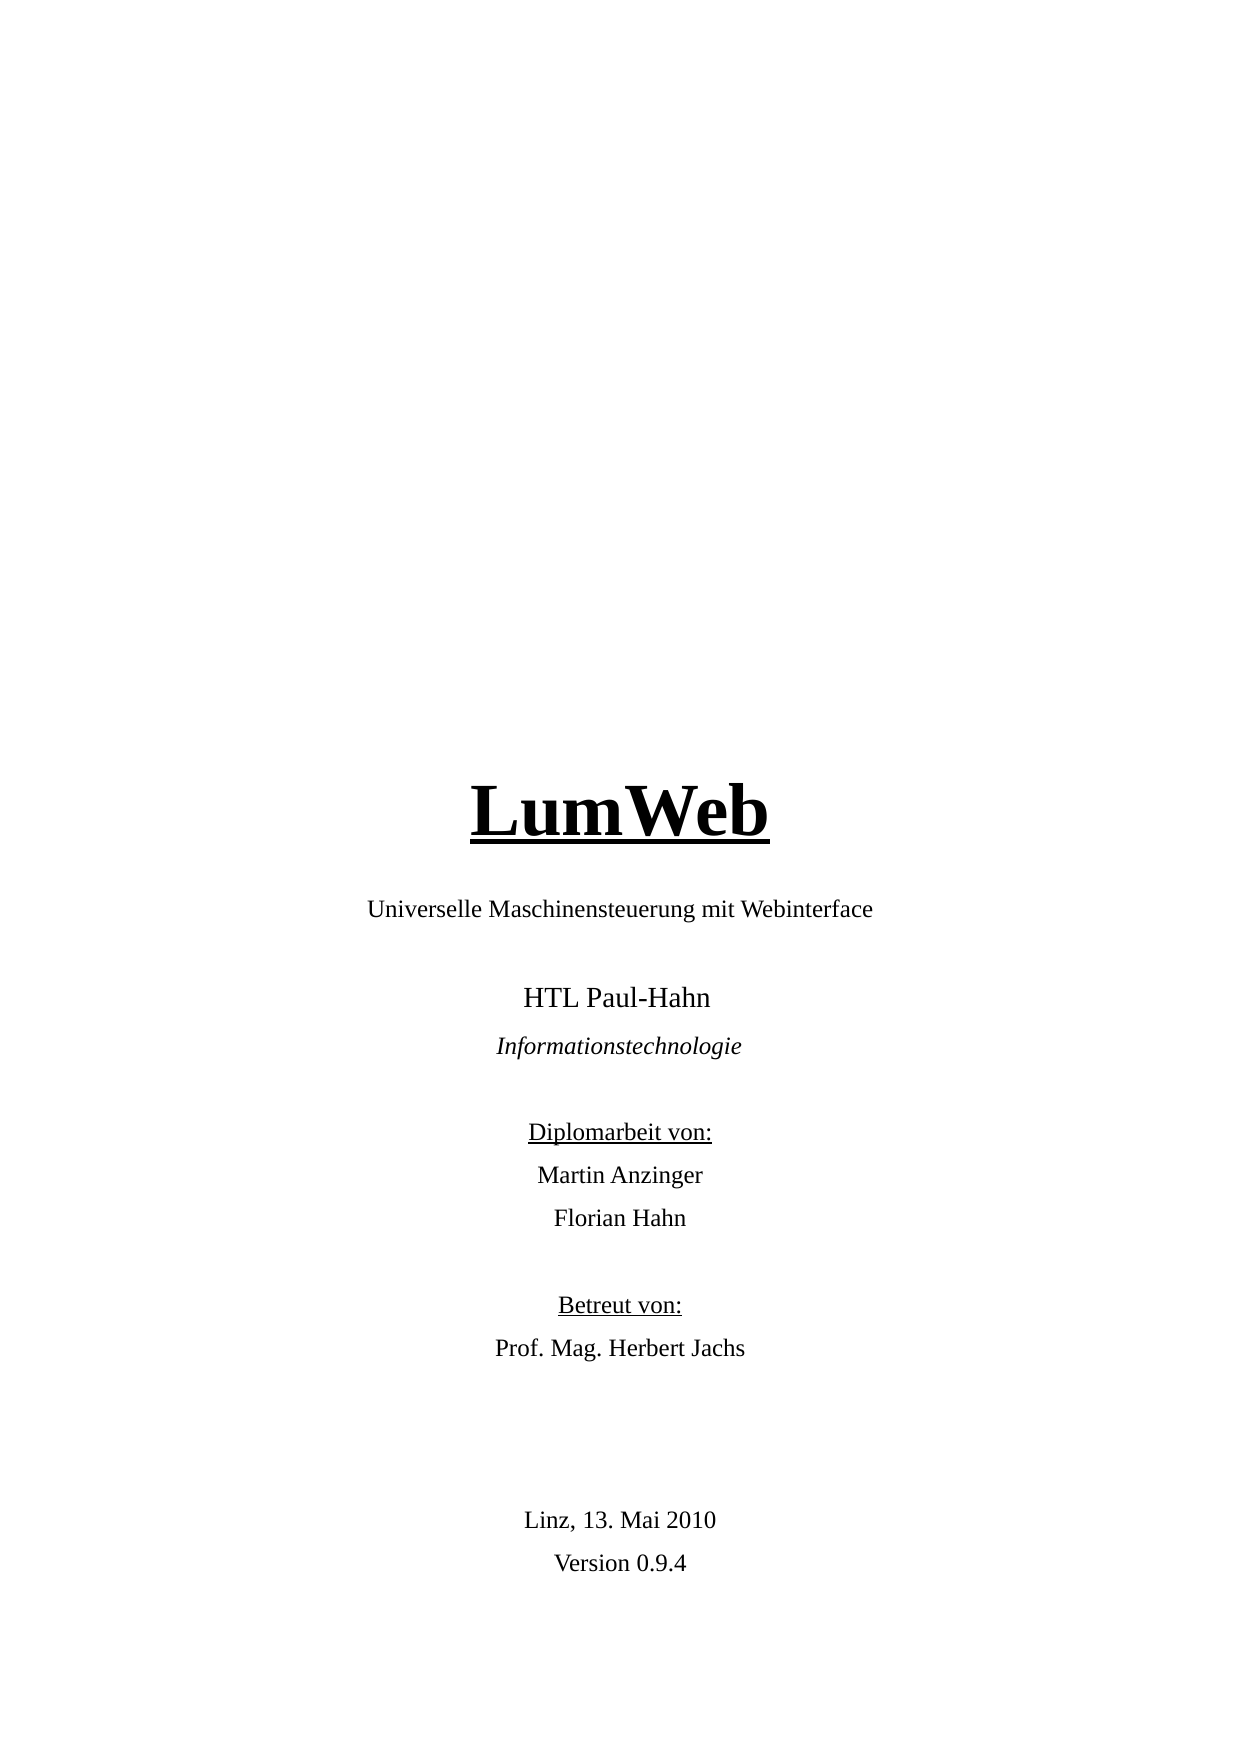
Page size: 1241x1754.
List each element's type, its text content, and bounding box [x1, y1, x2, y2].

text Betreut von: [118, 1290, 1122, 1318]
text Informationstechnologie [118, 1031, 1122, 1060]
text Florian Hahn [118, 1203, 1122, 1232]
text Linz, 13. Mai 2010 Version 0.9.4 [118, 1505, 1122, 1577]
text HTL Paul-Hahn [118, 981, 1122, 1014]
text Prof. Mag. Herbert Jachs [118, 1333, 1122, 1362]
text Diplomarbeit von: [118, 1117, 1122, 1146]
text Universelle Maschinensteuerung mit Webinterface [118, 894, 1122, 923]
text LumWeb [118, 765, 1122, 851]
text Martin Anzinger [118, 1160, 1122, 1189]
